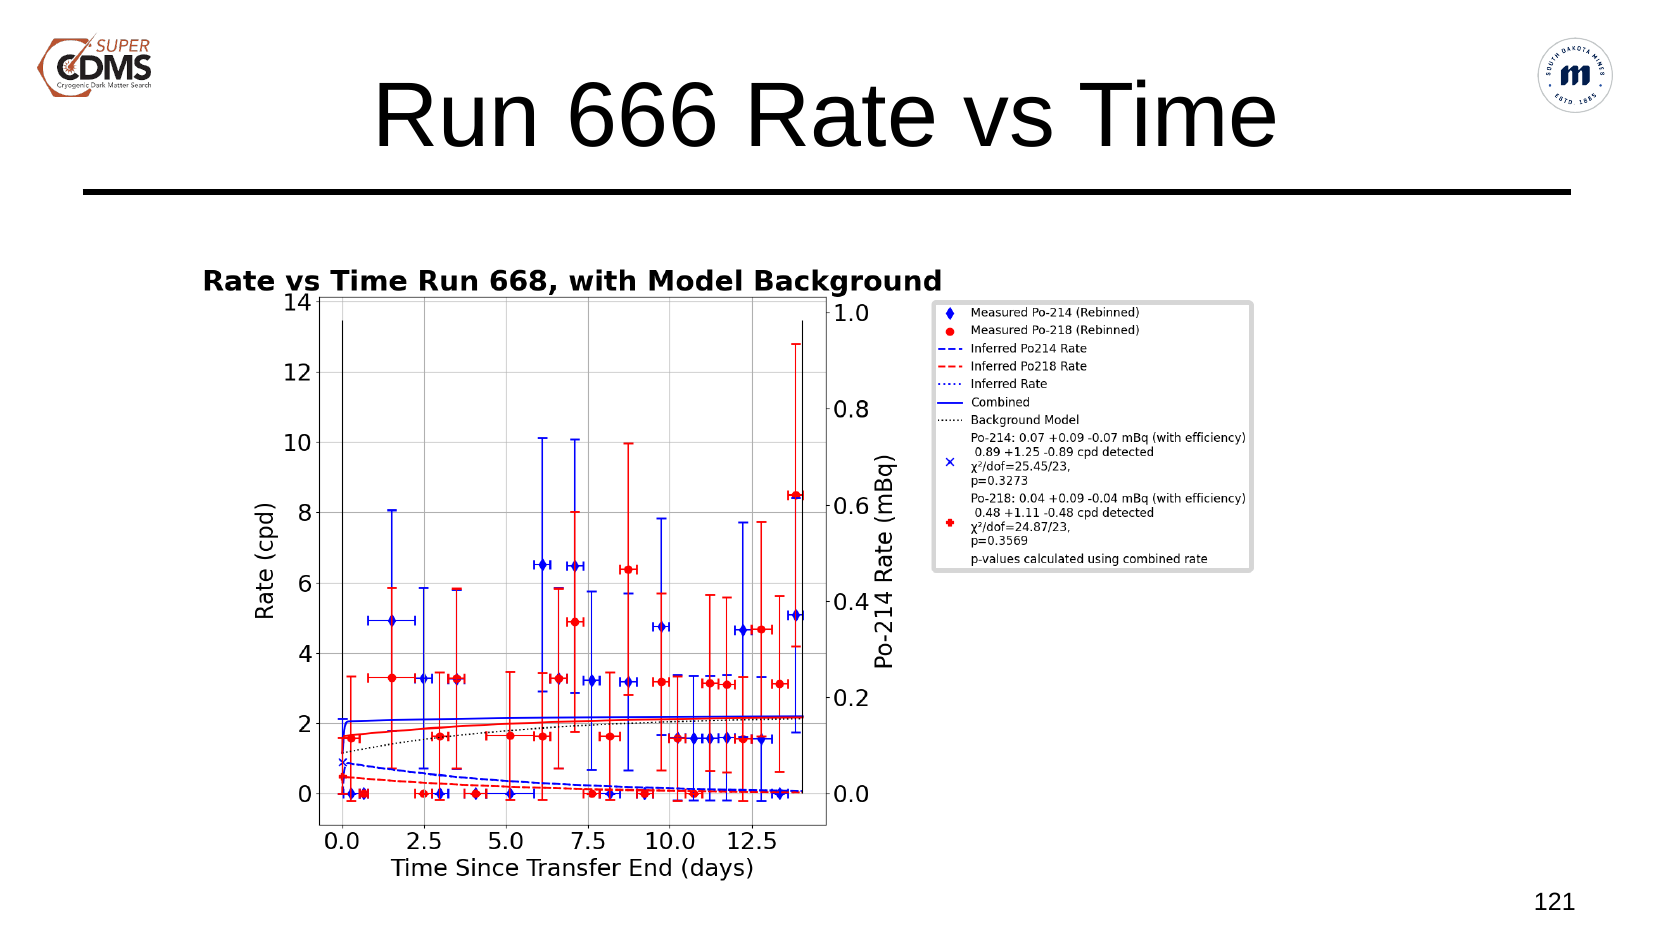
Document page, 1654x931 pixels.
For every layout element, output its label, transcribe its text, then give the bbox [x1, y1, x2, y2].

picture [37, 32, 151, 97]
picture [150, 214, 1501, 901]
title Run 666 Rate vs Time [82, 37, 1571, 193]
picture [1571, 37, 1613, 113]
